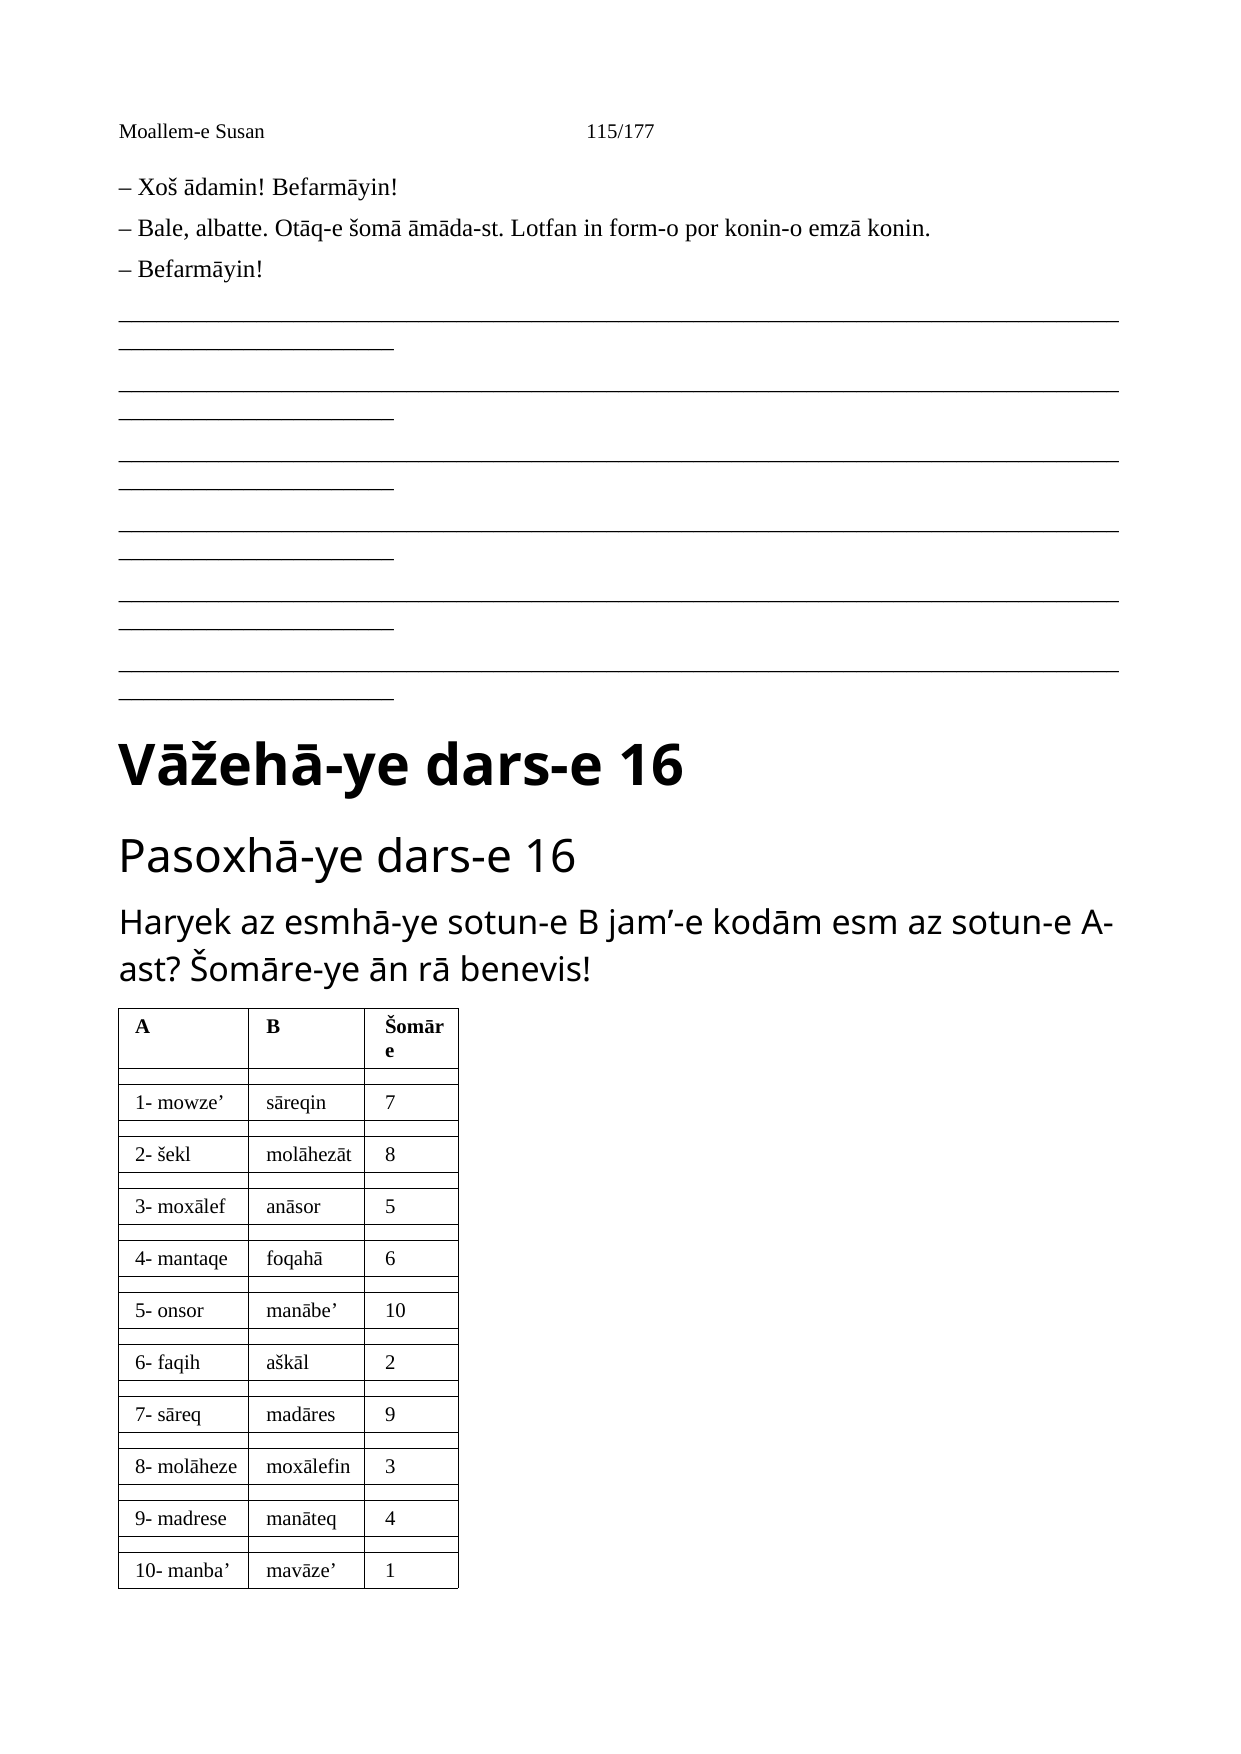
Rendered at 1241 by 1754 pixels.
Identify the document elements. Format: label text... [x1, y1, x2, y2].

subtitle Haryek az esmhā‐ye sotun‐e B jam’‐e kodām esm az sotun‐e A‐ast? Šomāre‐ye ān rā benevis! [118, 898, 1122, 991]
table_cell [365, 1485, 458, 1500]
table_cell [249, 1173, 364, 1188]
table_cell [365, 1537, 458, 1552]
table_cell aškāl [249, 1345, 364, 1380]
text ______________________________________________________________________________________________________ [118, 296, 1122, 353]
subtitle Pasoxhā-ye dars-e 16 [118, 823, 1122, 886]
table_cell [249, 1433, 364, 1448]
table_cell [119, 1433, 248, 1448]
table_cell 6‐ faqih [119, 1345, 248, 1380]
table_cell [365, 1329, 458, 1344]
table_cell [249, 1329, 364, 1344]
table_cell madāres [249, 1397, 364, 1432]
text – Xoš ādamin! Befarmāyin! [118, 172, 1122, 201]
table_cell 5 [365, 1189, 458, 1224]
table_cell moxālefin [249, 1449, 364, 1484]
table_cell 7‐ sāreq [119, 1397, 248, 1432]
table_cell 10‐ manba’ [119, 1553, 248, 1588]
table_cell [119, 1329, 248, 1344]
table_cell 4‐ mantaqe [119, 1241, 248, 1276]
table_cell 2‐ šekl [119, 1137, 248, 1172]
table_header B [249, 1009, 364, 1068]
table_cell 9‐ madrese [119, 1501, 248, 1536]
table_cell [119, 1121, 248, 1136]
table_cell 6 [365, 1241, 458, 1276]
table_cell [365, 1069, 458, 1084]
table_cell [119, 1381, 248, 1396]
table_cell 1 [365, 1553, 458, 1588]
table_cell manābe’ [249, 1293, 364, 1328]
text ______________________________________________________________________________________________________ [118, 506, 1122, 563]
table_cell anāsor [249, 1189, 364, 1224]
table_cell [249, 1277, 364, 1292]
table_cell 9 [365, 1397, 458, 1432]
text ______________________________________________________________________________________________________ [118, 436, 1122, 493]
subtitle Vāžehā-ye dars-e 16 [118, 724, 1122, 802]
table_cell foqahā [249, 1241, 364, 1276]
table_cell 7 [365, 1085, 458, 1120]
table_header Šomāre [365, 1009, 458, 1068]
table_cell [119, 1225, 248, 1240]
table_cell [365, 1381, 458, 1396]
table_cell [365, 1277, 458, 1292]
table_cell [119, 1173, 248, 1188]
text ______________________________________________________________________________________________________ [118, 576, 1122, 633]
table_cell [119, 1069, 248, 1084]
table_cell [249, 1069, 364, 1084]
table_cell 4 [365, 1501, 458, 1536]
table_cell 8 [365, 1137, 458, 1172]
text ______________________________________________________________________________________________________ [118, 366, 1122, 423]
table_cell 3‐ moxālef [119, 1189, 248, 1224]
table_cell 3 [365, 1449, 458, 1484]
text – Befarmāyin! [118, 254, 1122, 283]
table_cell [365, 1433, 458, 1448]
table_cell molāhezāt [249, 1137, 364, 1172]
text – Bale, albatte. Otāq‐e šomā āmāda‐st. Lotfan in form‐o por konin‐o emzā konin. [118, 213, 1122, 242]
table_header A [119, 1009, 248, 1068]
table_cell mavāze’ [249, 1553, 364, 1588]
table_cell [249, 1537, 364, 1552]
table_cell [119, 1277, 248, 1292]
table_cell [249, 1225, 364, 1240]
table_cell 8‐ molāheze [119, 1449, 248, 1484]
table_cell 5‐ onsor [119, 1293, 248, 1328]
table_cell [249, 1381, 364, 1396]
table_cell [249, 1485, 364, 1500]
table_cell [119, 1537, 248, 1552]
text ______________________________________________________________________________________________________ [118, 646, 1122, 703]
table_cell 10 [365, 1293, 458, 1328]
table_cell [365, 1225, 458, 1240]
table_cell [119, 1485, 248, 1500]
table_cell 2 [365, 1345, 458, 1380]
table_cell sāreqin [249, 1085, 364, 1120]
table_cell [249, 1121, 364, 1136]
table_cell [365, 1121, 458, 1136]
table_cell manāteq [249, 1501, 364, 1536]
table_cell [365, 1173, 458, 1188]
table_cell 1‐ mowze’ [119, 1085, 248, 1120]
